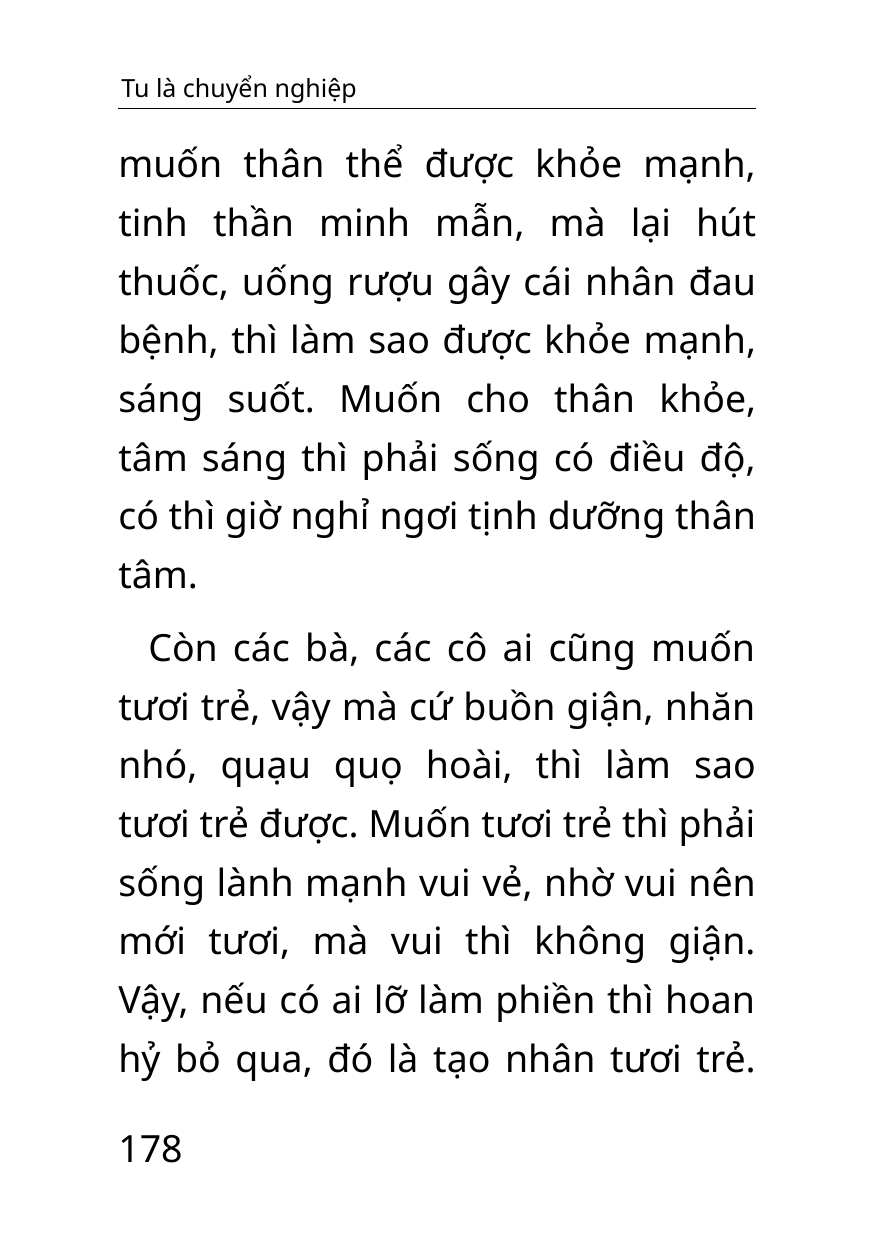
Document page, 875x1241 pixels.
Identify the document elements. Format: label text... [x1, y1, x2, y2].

text muốn thân thể được khỏe mạnh, tinh thần minh mẫn, mà lại hút thuốc, uống rượu gây cái nhân đau bệnh, thì làm sao được khỏe mạnh, sáng suốt. Muốn cho thân khỏe, tâm sáng thì phải sống có điều độ, có thì giờ nghỉ ngơi tịnh dưỡng thân tâm. [118, 138, 756, 599]
text Còn các bà, các cô ai cũng muốn tươi trẻ, vậy mà cứ buồn giận, nhăn nhó, quạu quọ hoài, thì làm sao tươi trẻ được. Muốn tươi trẻ thì phải sống lành mạnh vui vẻ, nhờ vui nên mới tươi, mà vui thì không giận. Vậy, nếu có ai lỡ làm phiền thì hoan hỷ bỏ qua, đó là tạo nhân tươi trẻ. [118, 621, 756, 1083]
